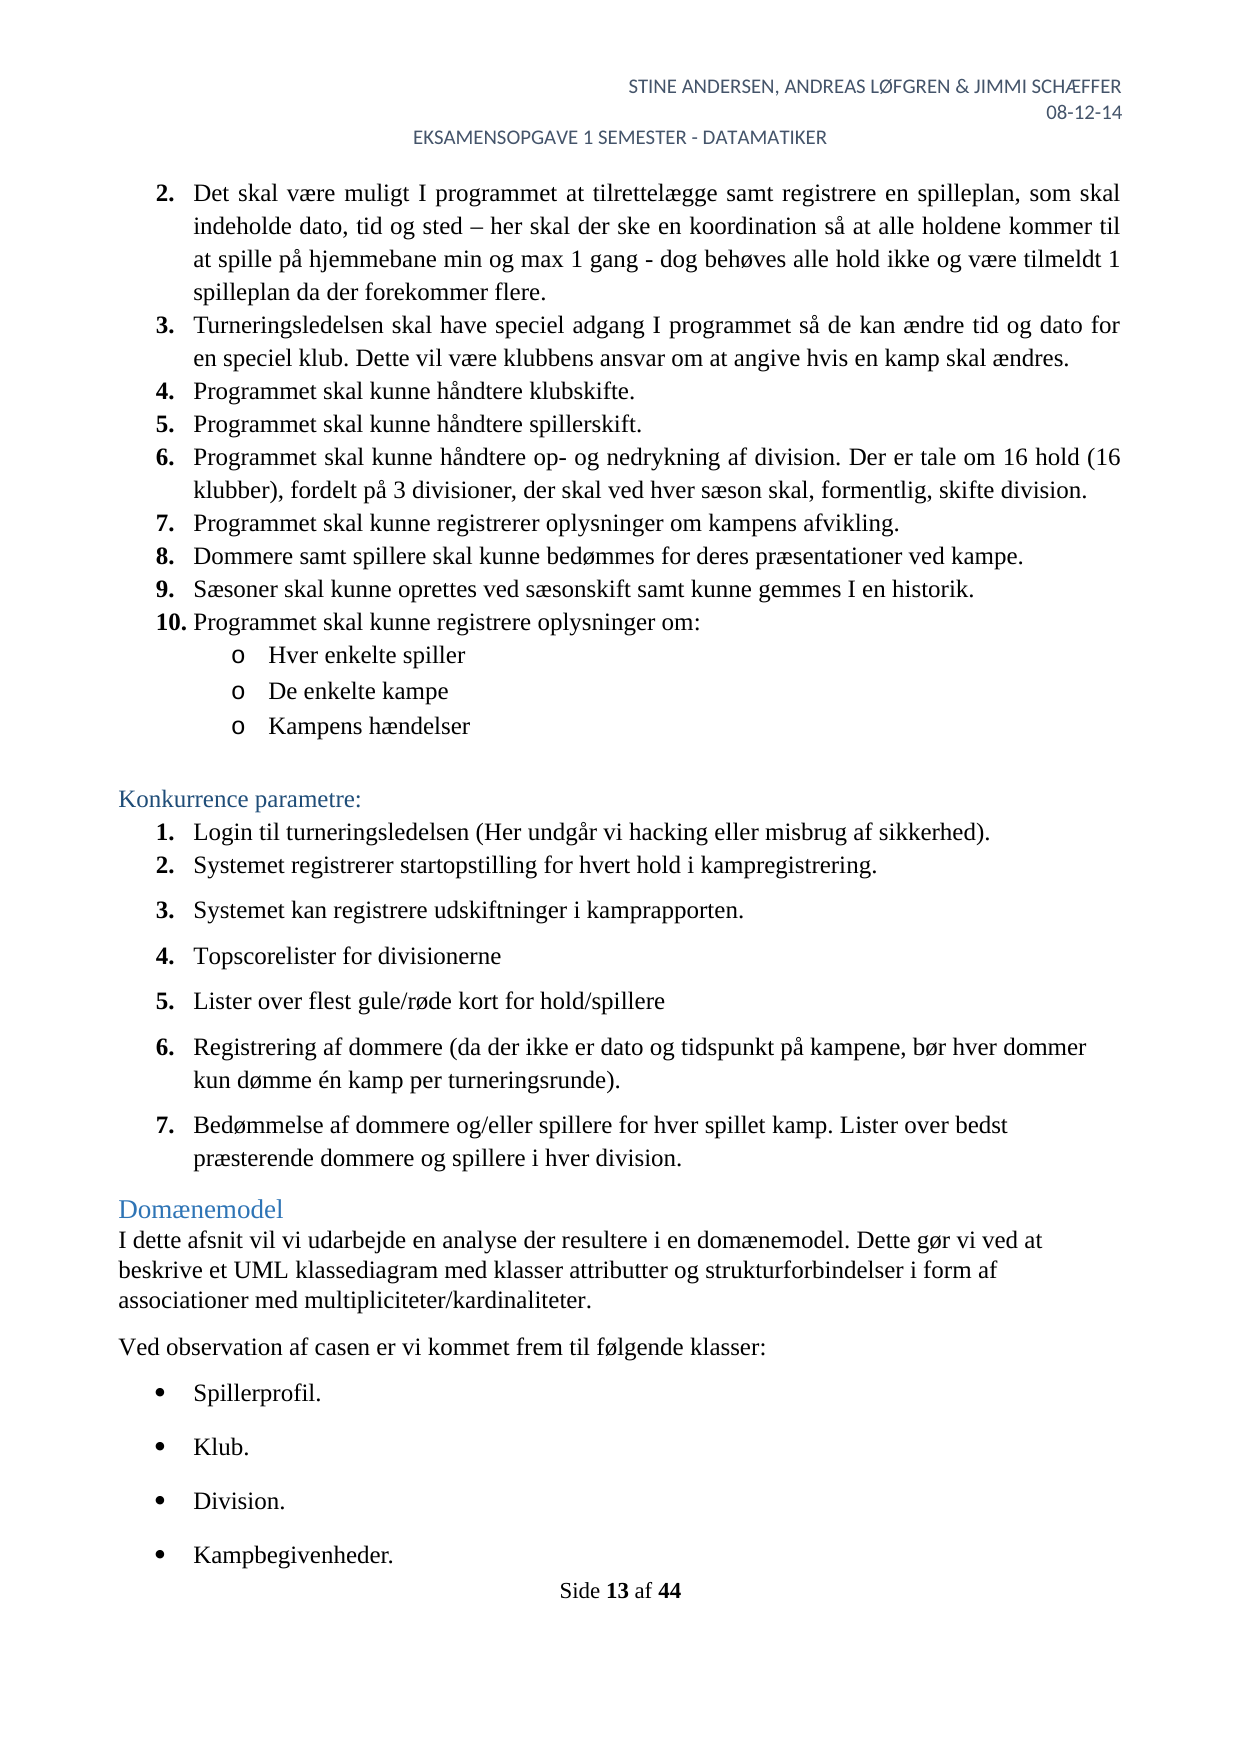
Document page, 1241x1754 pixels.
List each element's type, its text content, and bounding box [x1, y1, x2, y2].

list Lister over flest gule/røde kort for hold/spillere [156, 986, 1122, 1015]
list Dommere samt spillere skal kunne bedømmes for deres præsentationer ved kampe. [156, 541, 1122, 570]
list Bedømmelse af dommere og/eller spillere for hver spillet kamp. Lister over bedst præsterende dommere og spillere i hver division. [156, 1110, 1122, 1172]
list Login til turneringsledelsen (Her undgår vi hacking eller misbrug af sikkerhed). [156, 817, 1122, 846]
list Topscorelister for divisionerne [156, 941, 1122, 969]
list Programmet skal kunne registrerer oplysninger om kampens afvikling. [156, 508, 1122, 537]
text Ved observation af casen er vi kommet frem til følgende klasser: [118, 1332, 1122, 1361]
list Det skal være muligt I programmet at tilrettelægge samt registrere en spilleplan, som skal indeholde dato, tid og sted – her skal der ske en koordination så at alle holdene kommer til at spille på hjemmebane min og max 1 gang - dog behøves alle hold ikke og være tilmeldt 1 spilleplan da der forekommer flere. [156, 178, 1122, 306]
list Programmet skal kunne håndtere op- og nedrykning af division. Der er tale om 16 hold (16 klubber), fordelt på 3 divisioner, der skal ved hver sæson skal, formentlig, skifte division. [156, 442, 1122, 504]
subtitle Domænemodel [118, 1193, 1122, 1224]
list Kampbegivenheder. [156, 1540, 1122, 1569]
list Division. [156, 1486, 1122, 1515]
list De enkelte kampe [231, 676, 1122, 707]
list Systemet kan registrere udskiftninger i kamprapporten. [156, 895, 1122, 924]
list Programmet skal kunne registrere oplysninger om: [156, 607, 1122, 636]
list Spillerprofil. [156, 1378, 1122, 1407]
list Hver enkelte spiller [231, 640, 1122, 671]
list Programmet skal kunne håndtere klubskifte. [156, 376, 1122, 405]
list Registrering af dommere (da der ikke er dato og tidspunkt på kampene, bør hver dommer kun dømme én kamp per turneringsrunde). [156, 1032, 1122, 1094]
list Turneringsledelsen skal have speciel adgang I programmet så de kan ændre tid og dato for en speciel klub. Dette vil være klubbens ansvar om at angive hvis en kamp skal ændres. [156, 310, 1122, 372]
text I dette afsnit vil vi udarbejde en analyse der resultere i en domænemodel. Dette gør vi ved at beskrive et UML klassediagram med klasser attributter og strukturforbindelser i form af associationer med multipliciteter/kardinaliteter. [118, 1225, 1122, 1314]
subtitle Konkurrence parametre: [118, 784, 1122, 812]
list Sæsoner skal kunne oprettes ved sæsonskift samt kunne gemmes I en historik. [156, 574, 1122, 603]
list Kampens hændelser [231, 711, 1122, 742]
list Klub. [156, 1432, 1122, 1461]
list Systemet registrerer startopstilling for hvert hold i kampregistrering. [156, 850, 1122, 878]
list Programmet skal kunne håndtere spillerskift. [156, 409, 1122, 438]
